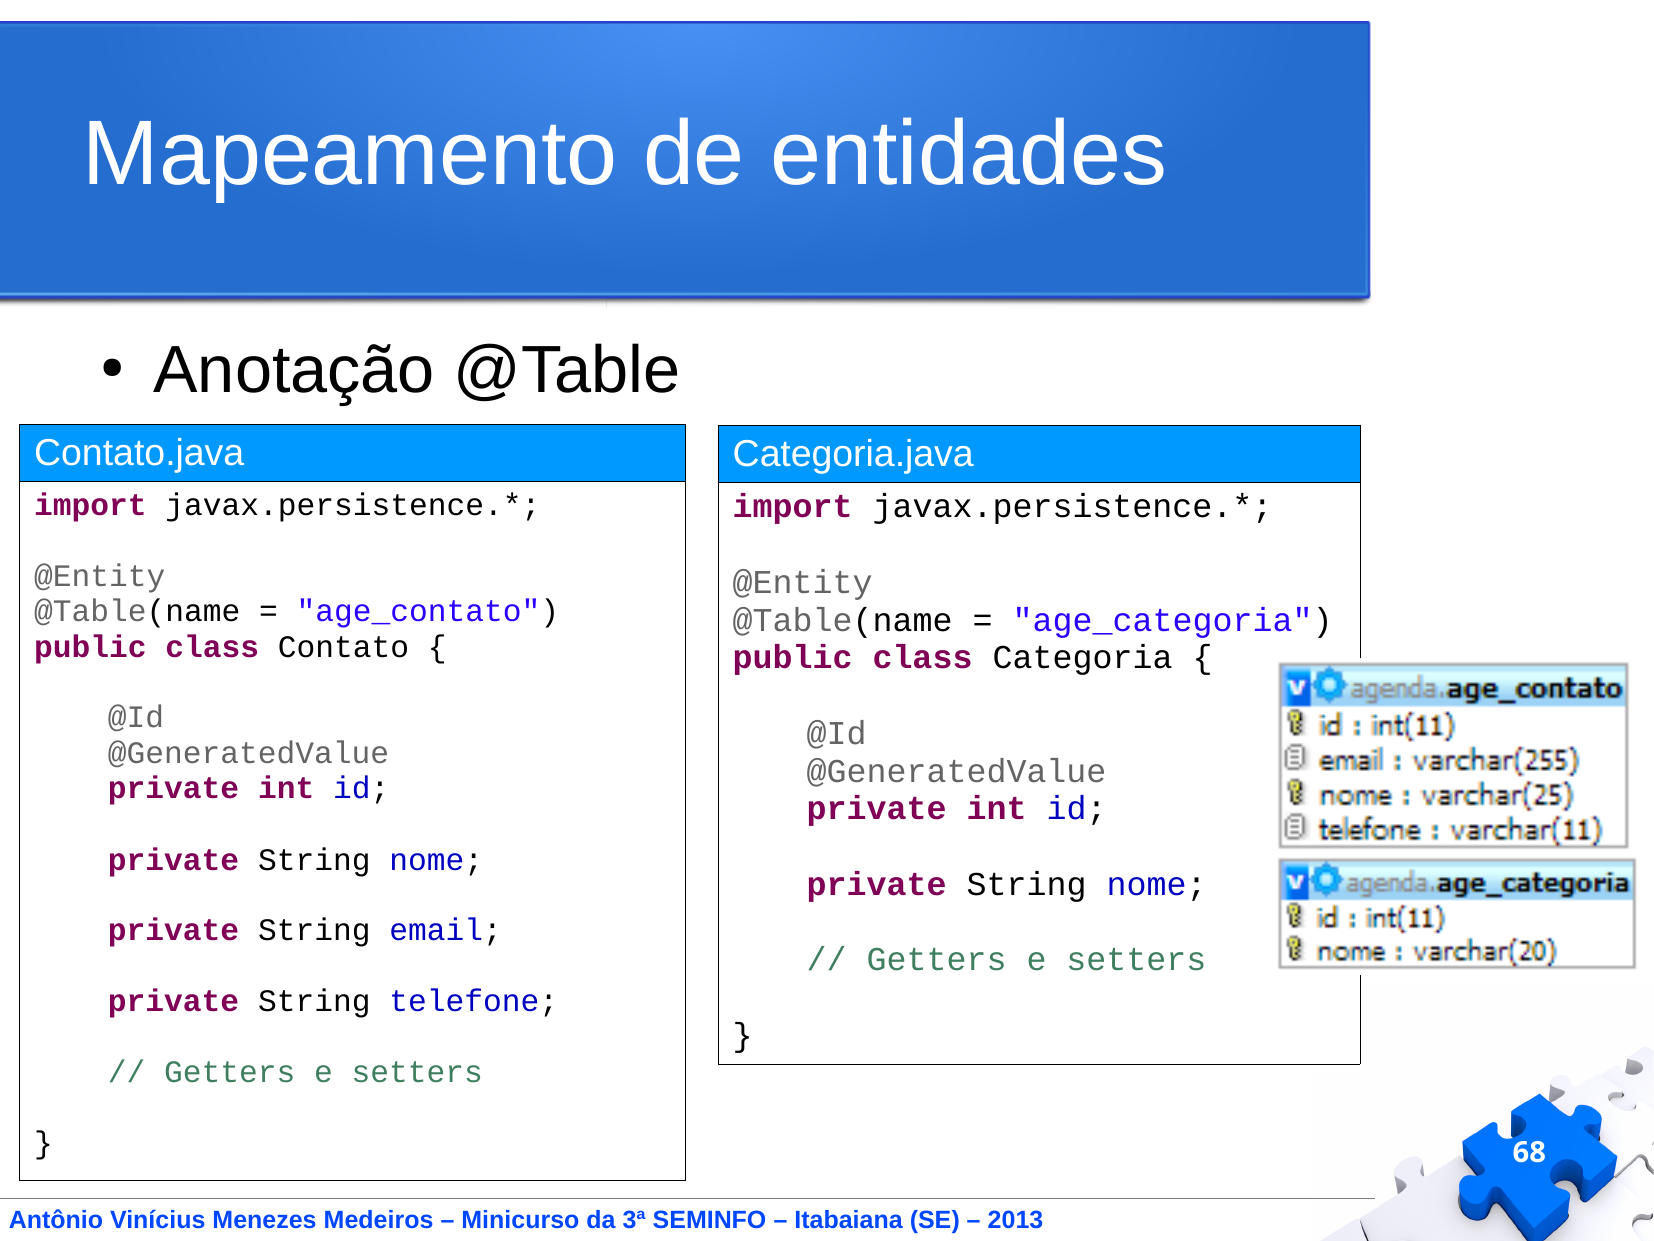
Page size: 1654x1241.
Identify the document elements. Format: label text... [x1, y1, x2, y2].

picture [1311, 983, 1654, 1241]
table_cell import javax.persistence.*; @Entity @Table(name = "age_contato") public class Contato { @Id @GeneratedValue private int id; private String nome; private String email; private String telefone; // Getters e setters } [20, 482, 685, 1180]
title Mapeamento de entidades [82, 49, 1323, 257]
table_cell import javax.persistence.*; @Entity @Table(name = "age_categoria") public class Categoria { @Id @GeneratedValue private int id; private String nome; // Getters e setters } [719, 483, 1360, 1064]
picture [1274, 658, 1642, 975]
list Anotação @Table [82, 332, 1356, 1052]
table_header Categoria.java [719, 426, 1360, 482]
table_header Contato.java [20, 425, 685, 481]
picture [0, 21, 1375, 307]
